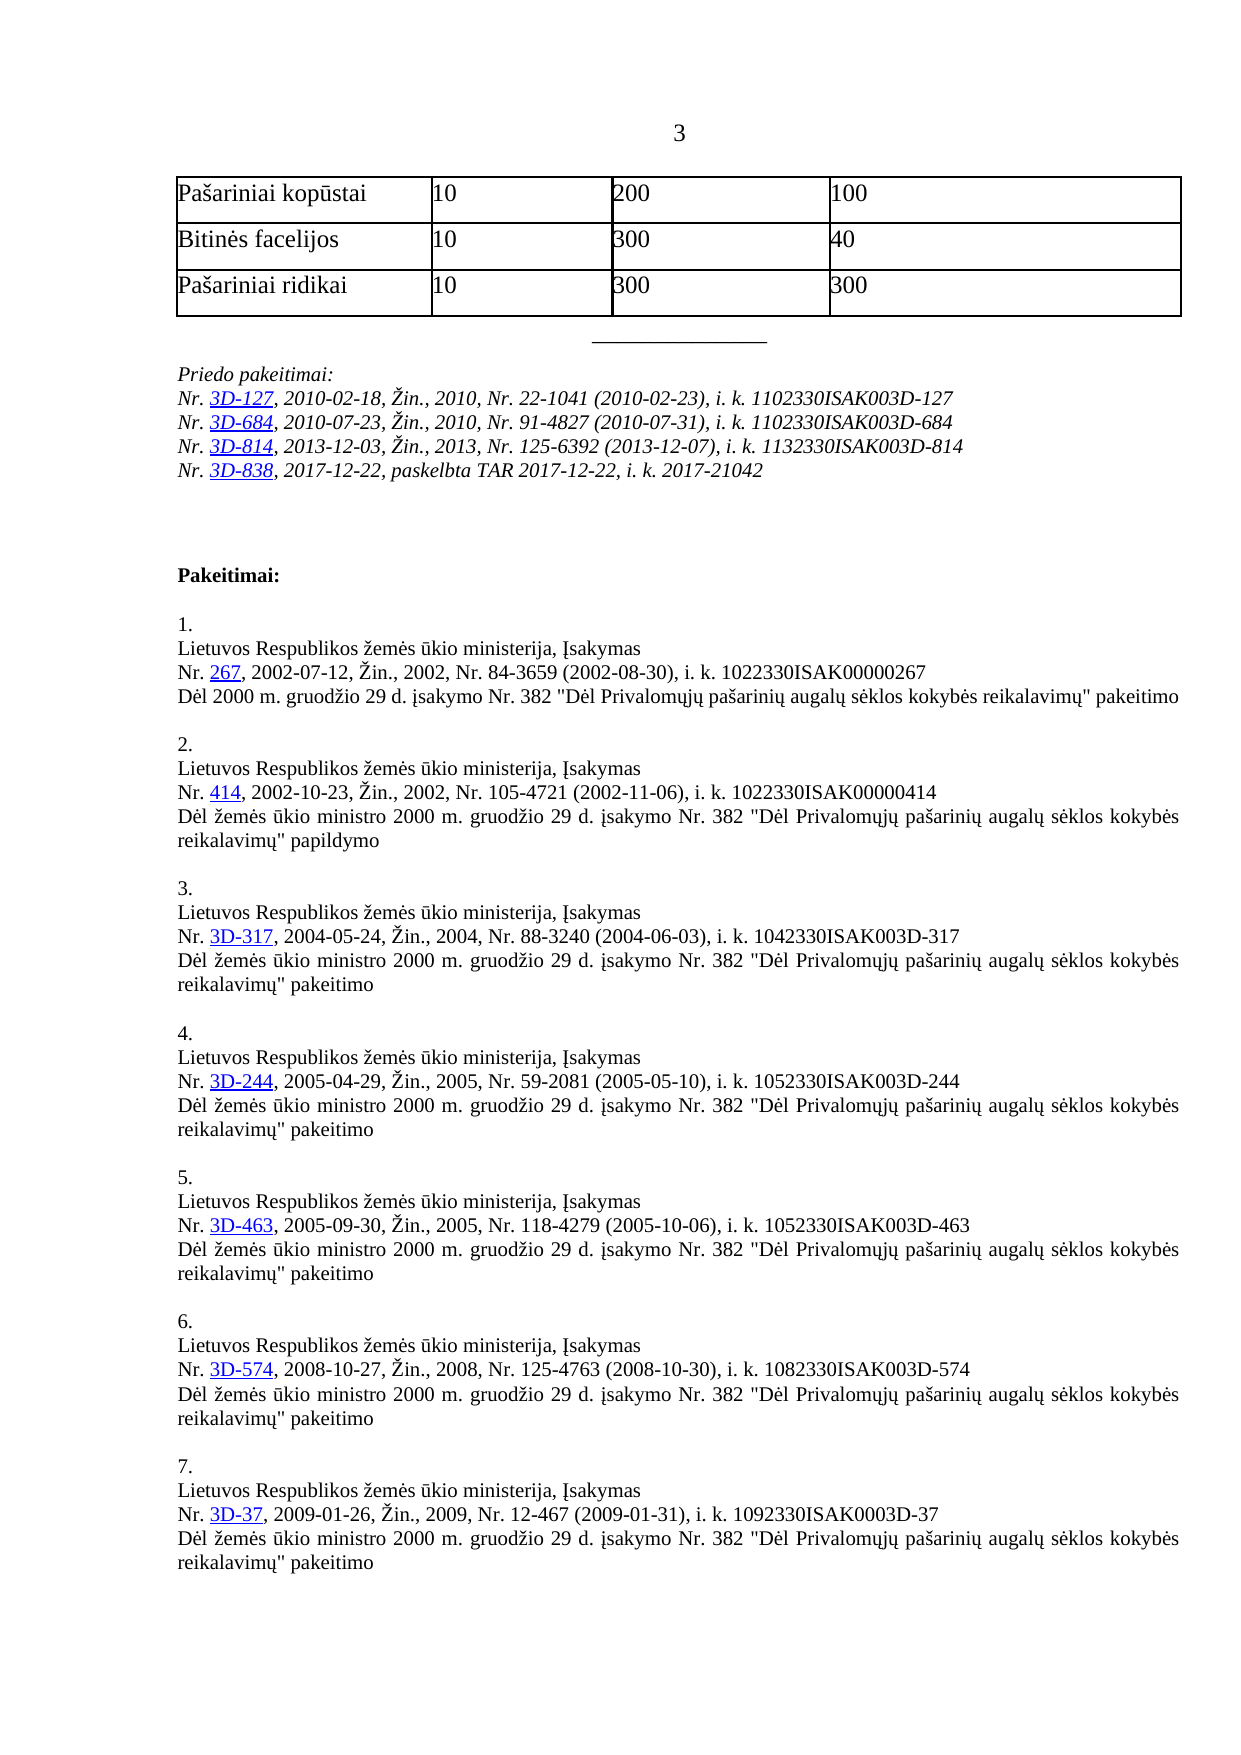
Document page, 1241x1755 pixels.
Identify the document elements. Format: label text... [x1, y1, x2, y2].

text Priedo pakeitimai: [177, 361, 1181, 386]
text Lietuvos Respublikos žemės ūkio ministerija, Įsakymas [177, 1478, 1181, 1502]
text Dėl žemės ūkio ministro 2000 m. gruodžio 29 d. įsakymo Nr. 382 "Dėl Privalomųjų pašarinių augalų sėklos kokybės reikalavimų" papildymo [177, 804, 1181, 852]
table_cell 10 [433, 271, 611, 315]
text Nr. 3D-244, 2005-04-29, Žin., 2005, Nr. 59-2081 (2005-05-10), i. k. 1052330ISAK003D-244 [177, 1069, 1181, 1093]
table_cell 100 [831, 178, 1180, 222]
text Lietuvos Respublikos žemės ūkio ministerija, Įsakymas [177, 1333, 1181, 1357]
text Pakeitimai: [177, 563, 1181, 587]
text Nr. 414, 2002-10-23, Žin., 2002, Nr. 105-4721 (2002-11-06), i. k. 1022330ISAK00000414 [177, 780, 1181, 804]
text Nr. 3D-838, 2017-12-22, paskelbta TAR 2017-12-22, i. k. 2017-21042 [177, 458, 1181, 482]
table_cell 200 [614, 178, 829, 222]
text Nr. 3D-574, 2008-10-27, Žin., 2008, Nr. 125-4763 (2008-10-30), i. k. 1082330ISAK003D-574 [177, 1357, 1181, 1381]
table_cell Pašariniai kopūstai [178, 178, 431, 222]
table_cell 10 [433, 224, 611, 268]
text Nr. 3D-463, 2005-09-30, Žin., 2005, Nr. 118-4279 (2005-10-06), i. k. 1052330ISAK003D-463 [177, 1213, 1181, 1237]
text Nr. 3D-814, 2013-12-03, Žin., 2013, Nr. 125-6392 (2013-12-07), i. k. 1132330ISAK003D-814 [177, 434, 1181, 458]
text Dėl žemės ūkio ministro 2000 m. gruodžio 29 d. įsakymo Nr. 382 "Dėl Privalomųjų pašarinių augalų sėklos kokybės reikalavimų" pakeitimo [177, 1093, 1181, 1141]
text Dėl žemės ūkio ministro 2000 m. gruodžio 29 d. įsakymo Nr. 382 "Dėl Privalomųjų pašarinių augalų sėklos kokybės reikalavimų" pakeitimo [177, 948, 1181, 996]
table_cell Bitinės facelijos [178, 224, 431, 268]
text 2. [177, 732, 1181, 756]
text Lietuvos Respublikos žemės ūkio ministerija, Įsakymas [177, 1189, 1181, 1213]
text Dėl 2000 m. gruodžio 29 d. įsakymo Nr. 382 "Dėl Privalomųjų pašarinių augalų sėklos kokybės reikalavimų" pakeitimo [177, 684, 1181, 708]
table_cell 300 [614, 224, 829, 268]
text 1. [177, 611, 1181, 636]
text Nr. 267, 2002-07-12, Žin., 2002, Nr. 84-3659 (2002-08-30), i. k. 1022330ISAK00000267 [177, 659, 1181, 684]
text 5. [177, 1165, 1181, 1189]
text Nr. 3D-317, 2004-05-24, Žin., 2004, Nr. 88-3240 (2004-06-03), i. k. 1042330ISAK003D-317 [177, 924, 1181, 948]
text Lietuvos Respublikos žemės ūkio ministerija, Įsakymas [177, 1044, 1181, 1069]
table_cell 10 [433, 178, 611, 222]
text Lietuvos Respublikos žemės ūkio ministerija, Įsakymas [177, 756, 1181, 780]
text Lietuvos Respublikos žemės ūkio ministerija, Įsakymas [177, 900, 1181, 924]
text 4. [177, 1021, 1181, 1044]
text Dėl žemės ūkio ministro 2000 m. gruodžio 29 d. įsakymo Nr. 382 "Dėl Privalomųjų pašarinių augalų sėklos kokybės reikalavimų" pakeitimo [177, 1237, 1181, 1285]
table_cell 300 [614, 271, 829, 315]
text 3. [177, 876, 1181, 900]
text 6. [177, 1309, 1181, 1333]
text Nr. 3D-37, 2009-01-26, Žin., 2009, Nr. 12-467 (2009-01-31), i. k. 1092330ISAK0003D-37 [177, 1502, 1181, 1526]
text 7. [177, 1454, 1181, 1478]
text Dėl žemės ūkio ministro 2000 m. gruodžio 29 d. įsakymo Nr. 382 "Dėl Privalomųjų pašarinių augalų sėklos kokybės reikalavimų" pakeitimo [177, 1381, 1181, 1429]
text Lietuvos Respublikos žemės ūkio ministerija, Įsakymas [177, 636, 1181, 659]
text Nr. 3D-684, 2010-07-23, Žin., 2010, Nr. 91-4827 (2010-07-31), i. k. 1102330ISAK003D-684 [177, 409, 1181, 434]
table_cell 300 [831, 271, 1180, 315]
table_cell Pašariniai ridikai [178, 271, 431, 315]
text ______________ [177, 317, 1181, 346]
text Nr. 3D-127, 2010-02-18, Žin., 2010, Nr. 22-1041 (2010-02-23), i. k. 1102330ISAK003D-127 [177, 386, 1181, 409]
text Dėl žemės ūkio ministro 2000 m. gruodžio 29 d. įsakymo Nr. 382 "Dėl Privalomųjų pašarinių augalų sėklos kokybės reikalavimų" pakeitimo [177, 1526, 1181, 1574]
table_cell 40 [831, 224, 1180, 268]
